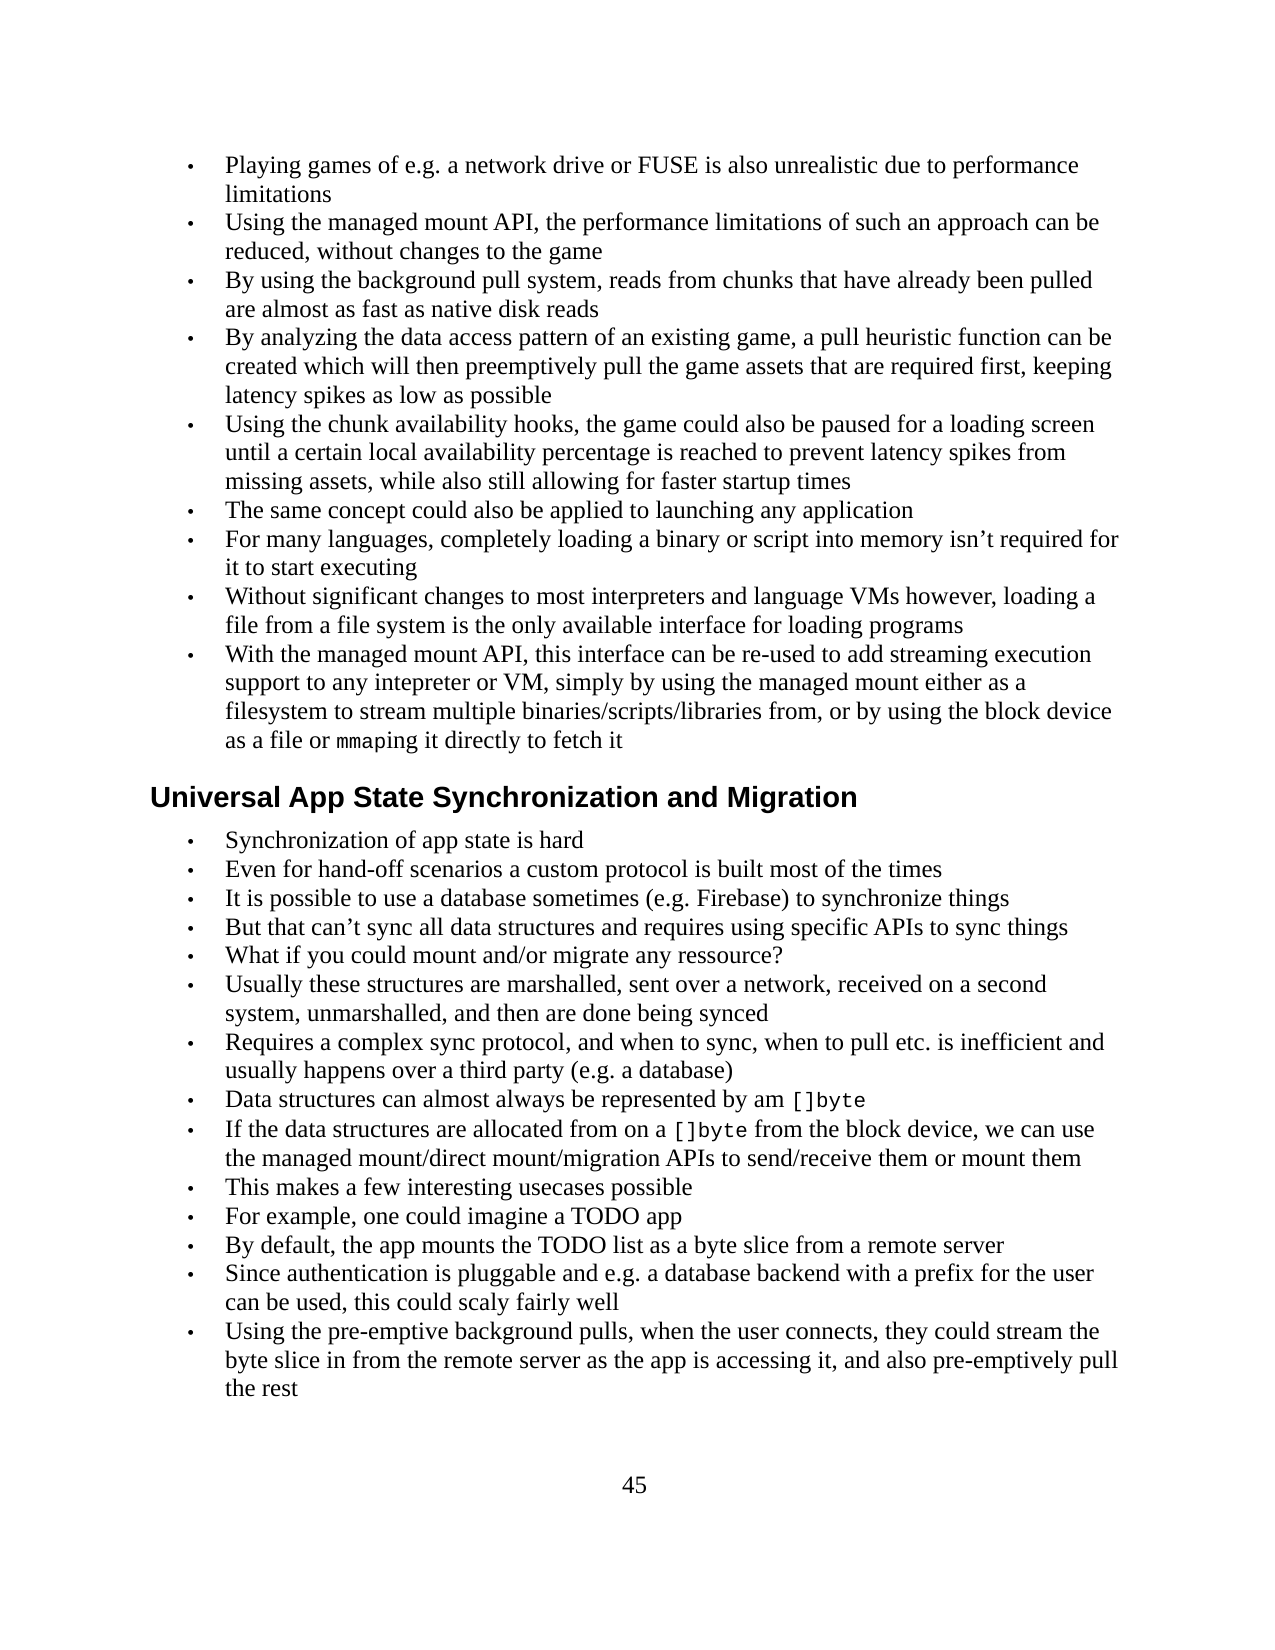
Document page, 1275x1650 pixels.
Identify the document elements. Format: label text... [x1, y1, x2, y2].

list This makes a few interesting usecases possible [187, 1172, 1125, 1201]
list Without significant changes to most interpreters and language VMs however, loading a file from a file system is the only available interface for loading programs [187, 581, 1125, 639]
list If the data structures are allocated from on a []byte from the block device, we can use the managed mount/direct mount/migration APIs to send/receive them or mount them [187, 1114, 1125, 1172]
list By using the background pull system, reads from chunks that have already been pulled are almost as fast as native disk reads [187, 265, 1125, 322]
list The same concept could also be applied to launching any application [187, 495, 1125, 524]
list Playing games of e.g. a network drive or FUSE is also unrealistic due to performance limitations [187, 150, 1125, 207]
list Usually these structures are marshalled, sent over a network, received on a second system, unmarshalled, and then are done being synced [187, 969, 1125, 1027]
list With the managed mount API, this interface can be re-used to add streaming execution support to any intepreter or VM, simply by using the managed mount either as a filesystem to stream multiple binaries/scripts/libraries from, or by using the block device as a file or mmaping it directly to fetch it [187, 639, 1125, 754]
list Using the managed mount API, the performance limitations of such an approach can be reduced, without changes to the game [187, 207, 1125, 265]
subtitle Universal App State Synchronization and Migration [150, 779, 1125, 813]
list Even for hand-off scenarios a custom protocol is built most of the times [187, 854, 1125, 883]
list But that can’t sync all data structures and requires using specific APIs to sync things [187, 912, 1125, 941]
list It is possible to use a database sometimes (e.g. Firebase) to synchronize things [187, 883, 1125, 912]
list Synchronization of app state is hard [187, 826, 1125, 854]
list For many languages, completely loading a binary or script into memory isn’t required for it to start executing [187, 524, 1125, 581]
list By analyzing the data access pattern of an existing game, a pull heuristic function can be created which will then preemptively pull the game assets that are required first, keeping latency spikes as low as possible [187, 322, 1125, 409]
list Since authentication is pluggable and e.g. a database backend with a prefix for the user can be used, this could scaly fairly well [187, 1258, 1125, 1316]
list Using the chunk availability hooks, the game could also be paused for a loading screen until a certain local availability percentage is reached to prevent latency spikes from missing assets, while also still allowing for faster startup times [187, 409, 1125, 495]
list Data structures can almost always be represented by am []byte [187, 1084, 1125, 1114]
list For example, one could imagine a TODO app [187, 1201, 1125, 1230]
list By default, the app mounts the TODO list as a byte slice from a remote server [187, 1230, 1125, 1258]
list Using the pre-emptive background pulls, when the user connects, they could stream the byte slice in from the remote server as the app is accessing it, and also pre-emptively pull the rest [187, 1316, 1125, 1402]
list Requires a complex sync protocol, and when to sync, when to pull etc. is inefficient and usually happens over a third party (e.g. a database) [187, 1027, 1125, 1084]
list What if you could mount and/or migrate any ressource? [187, 941, 1125, 969]
